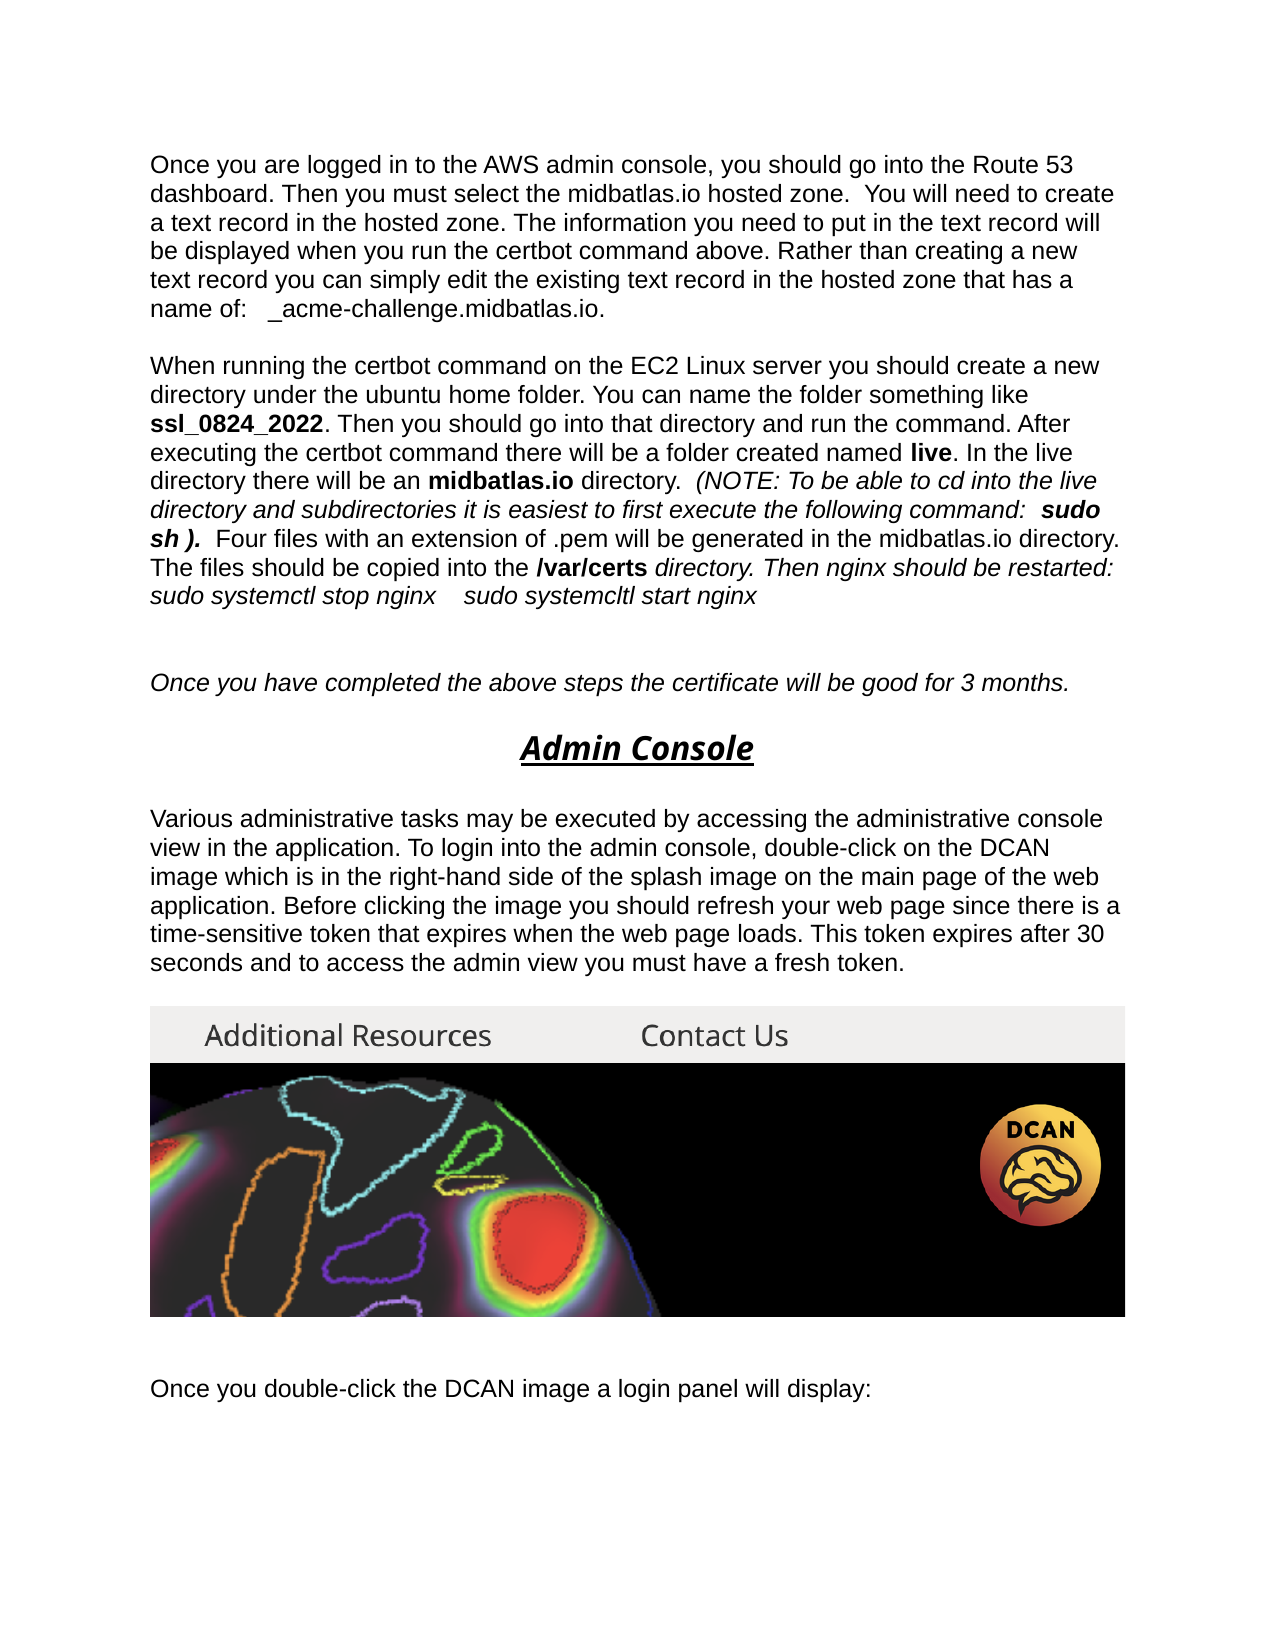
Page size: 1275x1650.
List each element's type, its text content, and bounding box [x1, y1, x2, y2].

text Admin Console [150, 725, 1125, 770]
text Once you have completed the above steps the certificate will be good for 3 months. [150, 667, 1125, 696]
text Various administrative tasks may be executed by accessing the administrative console view in the application. To login into the admin console, double-click on the DCAN image which is in the right-hand side of the splash image on the main page of the web application. Before clicking the image you should refresh your web page since there is a time-sensitive token that expires when the web page loads. This token expires after 30 seconds and to access the admin view you must have a fresh token. [150, 804, 1125, 977]
text Once you double-click the DCAN image a login panel will display: [150, 1374, 1125, 1403]
picture [150, 1005, 1125, 1317]
text When running the certbot command on the EC2 Linux server you should create a new directory under the ubuntu home folder. You can name the folder something like ssl_0824_2022. Then you should go into that directory and run the command. After executing the certbot command there will be a folder created named live. In the live directory there will be an midbatlas.io directory. (NOTE: To be able to cd into the live directory and subdirectories it is easiest to first execute the following command: sudo sh ). Four files with an extension of .pem will be generated in the midbatlas.io directory. The files should be copied into the /var/certs directory. Then nginx should be restarted: sudo systemctl stop nginx sudo systemcltl start nginx [150, 351, 1125, 610]
text Once you are logged in to the AWS admin console, you should go into the Route 53 dashboard. Then you must select the midbatlas.io hosted zone. You will need to create a text record in the hosted zone. The information you need to put in the text record will be displayed when you run the certbot command above. Rather than creating a new text record you can simply edit the existing text record in the hosted zone that has a name of: _acme-challenge.midbatlas.io. [150, 150, 1125, 322]
